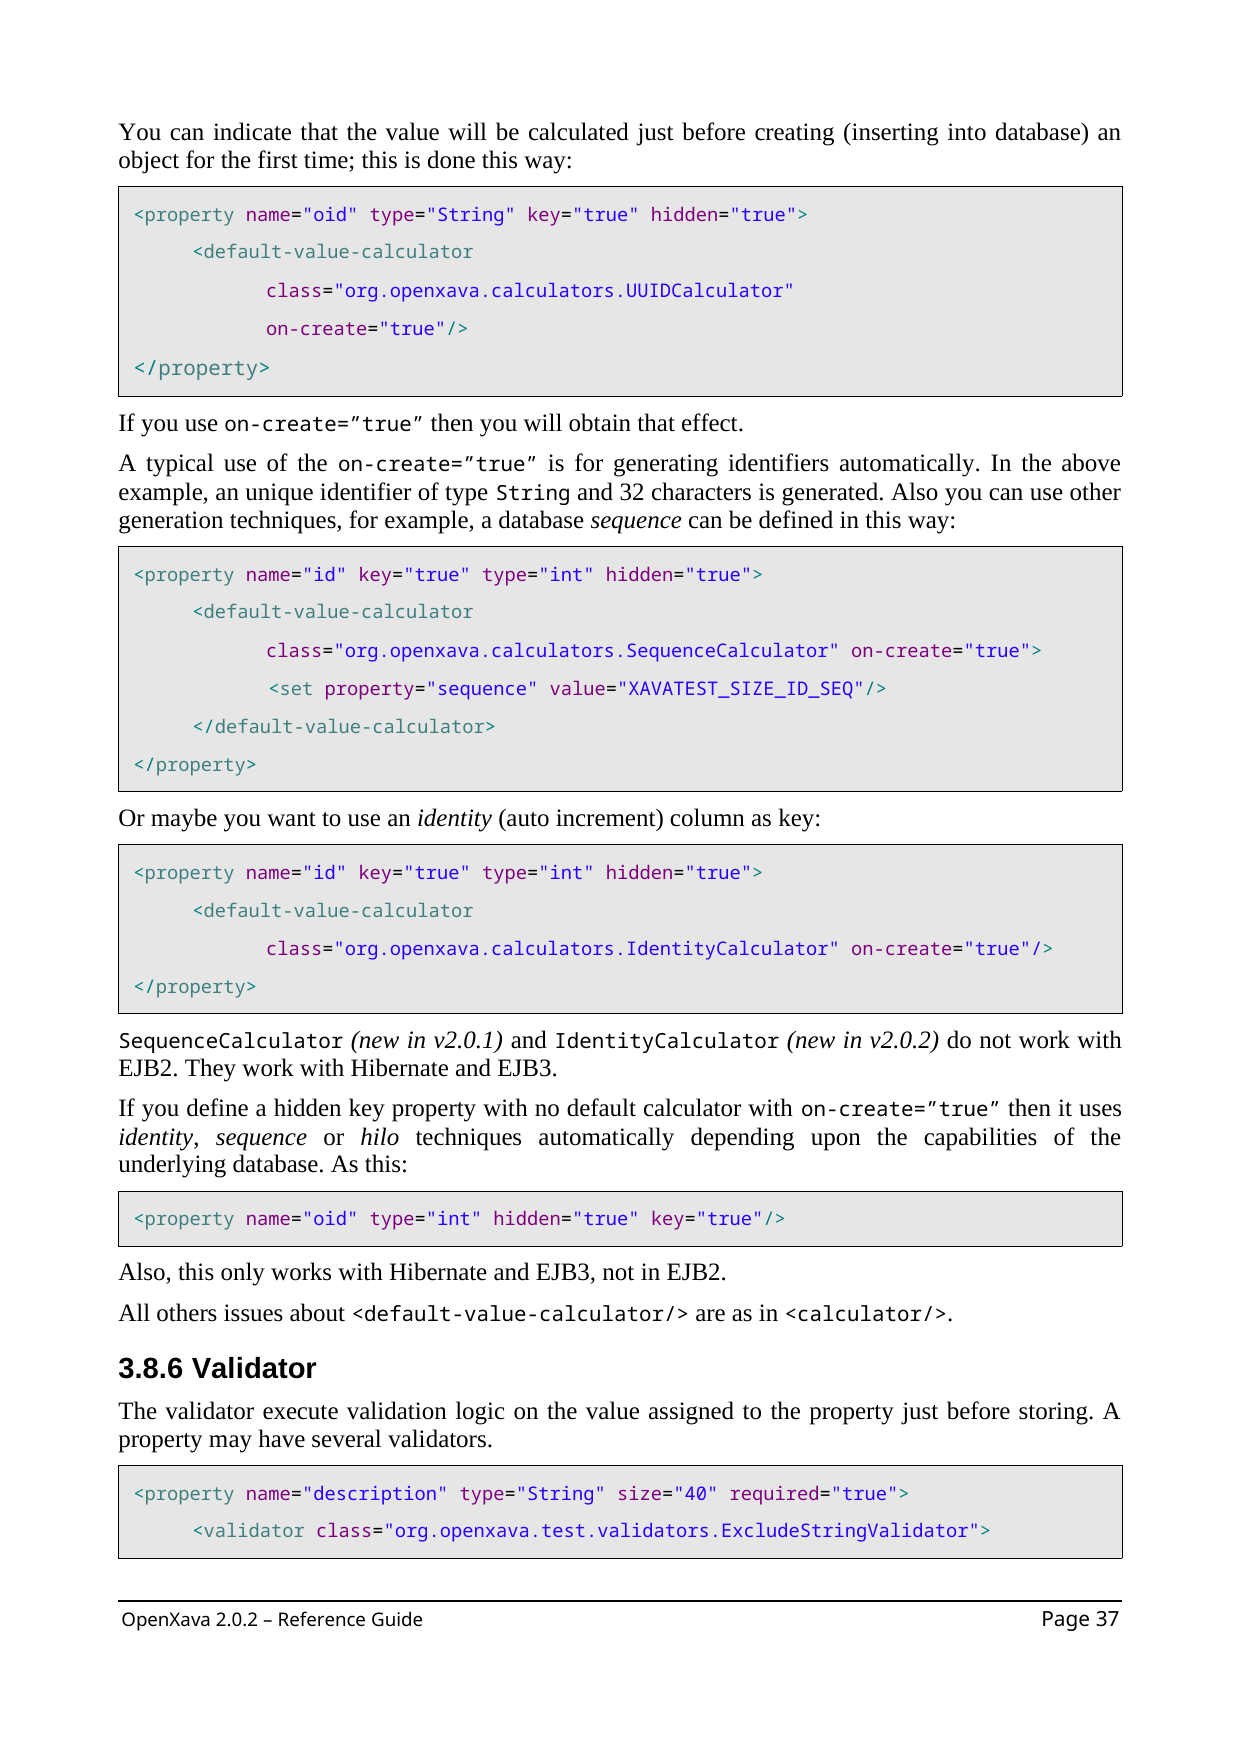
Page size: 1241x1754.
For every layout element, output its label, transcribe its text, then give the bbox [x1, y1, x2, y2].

text <validator class="org.openxava.test.validators.ExcludeStringValidator"> [119, 1503, 1122, 1558]
text If you use on-create=”true” then you will obtain that effect. [118, 409, 1122, 437]
text The validator execute validation logic on the value assigned to the property just before storing. A property may have several validators. [118, 1397, 1122, 1452]
text </property> [119, 736, 1122, 791]
text on-create="true"/> [119, 300, 1122, 338]
text </default-value-calculator> [119, 698, 1122, 736]
text You can indicate that the value will be calculated just before creating (inserting into database) an object for the first time; this is done this way: [118, 118, 1122, 173]
text All others issues about <default-value-calculator/> are as in <calculator/>. [118, 1299, 1122, 1327]
text class="org.openxava.calculators.UUIDCalculator" [119, 262, 1122, 300]
text <default-value-calculator [119, 882, 1122, 920]
text Also, this only works with Hibernate and EJB3, not in EJB2. [118, 1258, 1122, 1286]
text class="org.openxava.calculators.IdentityCalculator" on-create="true"/> [119, 920, 1122, 958]
text </property> [119, 958, 1122, 1013]
text <property name="id" key="true" type="int" hidden="true"> [119, 547, 1122, 584]
text SequenceCalculator (new in v2.0.1) and IdentityCalculator (new in v2.0.2) do not work with EJB2. They work with Hibernate and EJB3. [118, 1026, 1122, 1082]
text <property name="description" type="String" size="40" required="true"> [119, 1466, 1122, 1503]
text <default-value-calculator [119, 584, 1122, 622]
subtitle Validator [118, 1352, 1122, 1384]
text <set property="sequence" value="XAVATEST_SIZE_ID_SEQ"/> [119, 660, 1122, 698]
text If you define a hidden key property with no default calculator with on-create=”true” then it uses identity, sequence or hilo techniques automatically depending upon the capabilities of the underlying database. As this: [118, 1094, 1122, 1178]
text <property name="oid" type="int" hidden="true" key="true"/> [119, 1192, 1122, 1246]
text Or maybe you want to use an identity (auto increment) column as key: [118, 804, 1122, 832]
text <default-value-calculator [119, 224, 1122, 262]
text class="org.openxava.calculators.SequenceCalculator" on-create="true"> [119, 622, 1122, 660]
text A typical use of the on-create=”true” is for generating identifiers automatically. In the above example, an unique identifier of type String and 32 characters is generated. Also you can use other generation techniques, for example, a database sequence can be defined in this way: [118, 449, 1122, 533]
text <property name="oid" type="String" key="true" hidden="true"> [119, 187, 1122, 224]
text </property> [119, 338, 1122, 396]
text <property name="id" key="true" type="int" hidden="true"> [119, 845, 1122, 882]
